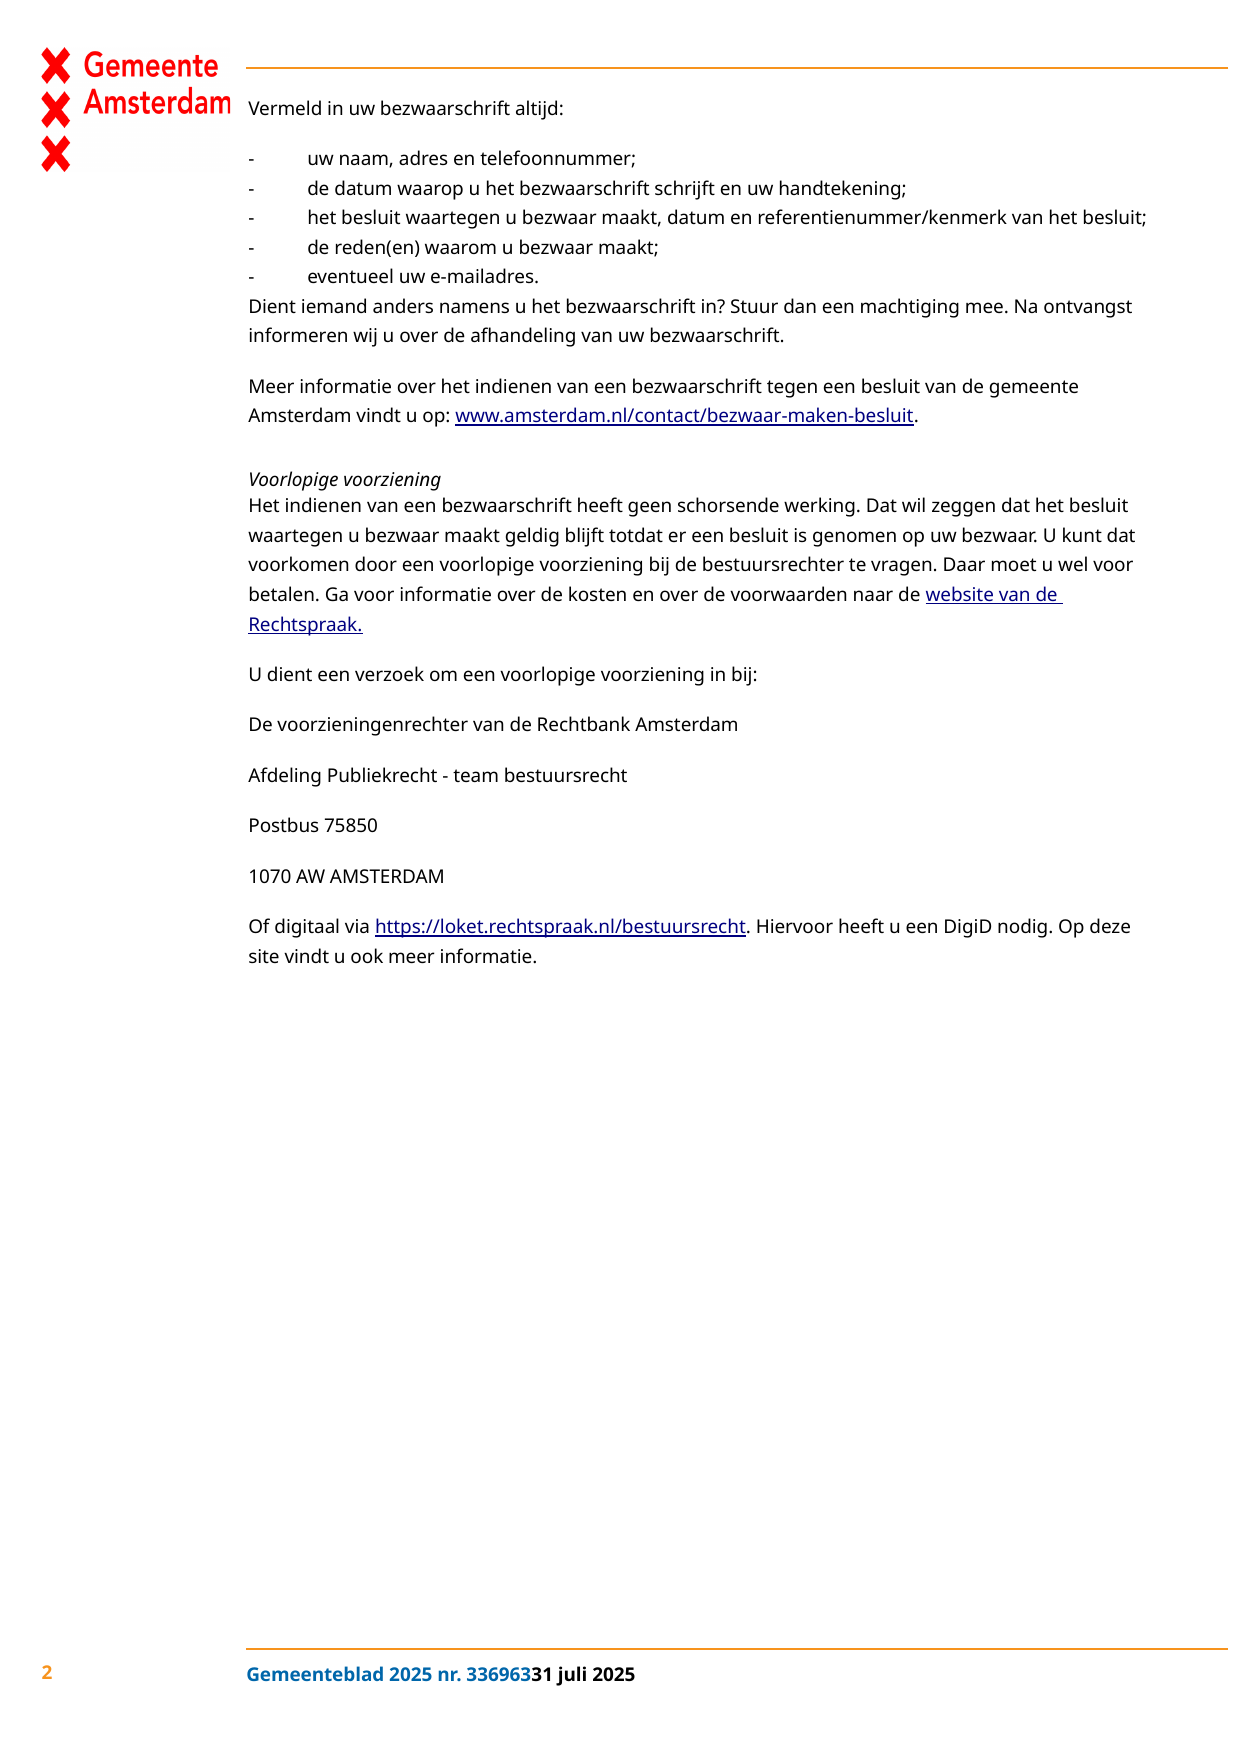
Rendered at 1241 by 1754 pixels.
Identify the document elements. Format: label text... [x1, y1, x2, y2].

list eventueel uw e-mailadres. [248, 263, 1152, 289]
text Afdeling Publiekrecht - team bestuursrecht [248, 762, 1152, 788]
text Postbus 75850 [248, 812, 1152, 838]
text 1070 AW AMSTERDAM [248, 863, 1152, 888]
text Meer informatie over het indienen van een bezwaarschrift tegen een besluit van de gemeente Amsterdam vindt u op: www.amsterdam.nl/contact/bezwaar-maken-besluit. [248, 373, 1152, 428]
list de reden(en) waarom u bezwaar maakt; [248, 234, 1152, 260]
picture [41, 47, 231, 172]
text Het indienen van een bezwaarschrift heeft geen schorsende werking. Dat wil zeggen dat het besluit waartegen u bezwaar maakt geldig blijft totdat er een besluit is genomen op uw bezwaar. U kunt dat voorkomen door een voorlopige voorziening bij de bestuursrechter te vragen. Daar moet u wel voor betalen. Ga voor informatie over de kosten en over de voorwaarden naar de website van de Rechtspraak. [248, 492, 1152, 636]
text Voorlopige voorziening [248, 467, 1152, 492]
list het besluit waartegen u bezwaar maakt, datum en referentienummer/kenmerk van het besluit; [248, 204, 1152, 230]
text U dient een verzoek om een voorlopige voorziening in bij: [248, 661, 1152, 687]
list de datum waarop u het bezwaarschrift schrijft en uw handtekening; [248, 175, 1152, 201]
list uw naam, adres en telefoonnummer; [248, 145, 1152, 171]
text Vermeld in uw bezwaarschrift altijd: [248, 95, 1152, 121]
text De voorzieningenrechter van de Rechtbank Amsterdam [248, 712, 1152, 737]
text Dient iemand anders namens u het bezwaarschrift in? Stuur dan een machtiging mee. Na ontvangst informeren wij u over de afhandeling van uw bezwaarschrift. [248, 293, 1152, 348]
text Of digitaal via https://loket.rechtspraak.nl/bestuursrecht. Hiervoor heeft u een DigiD nodig. Op deze site vindt u ook meer informatie. [248, 913, 1152, 968]
